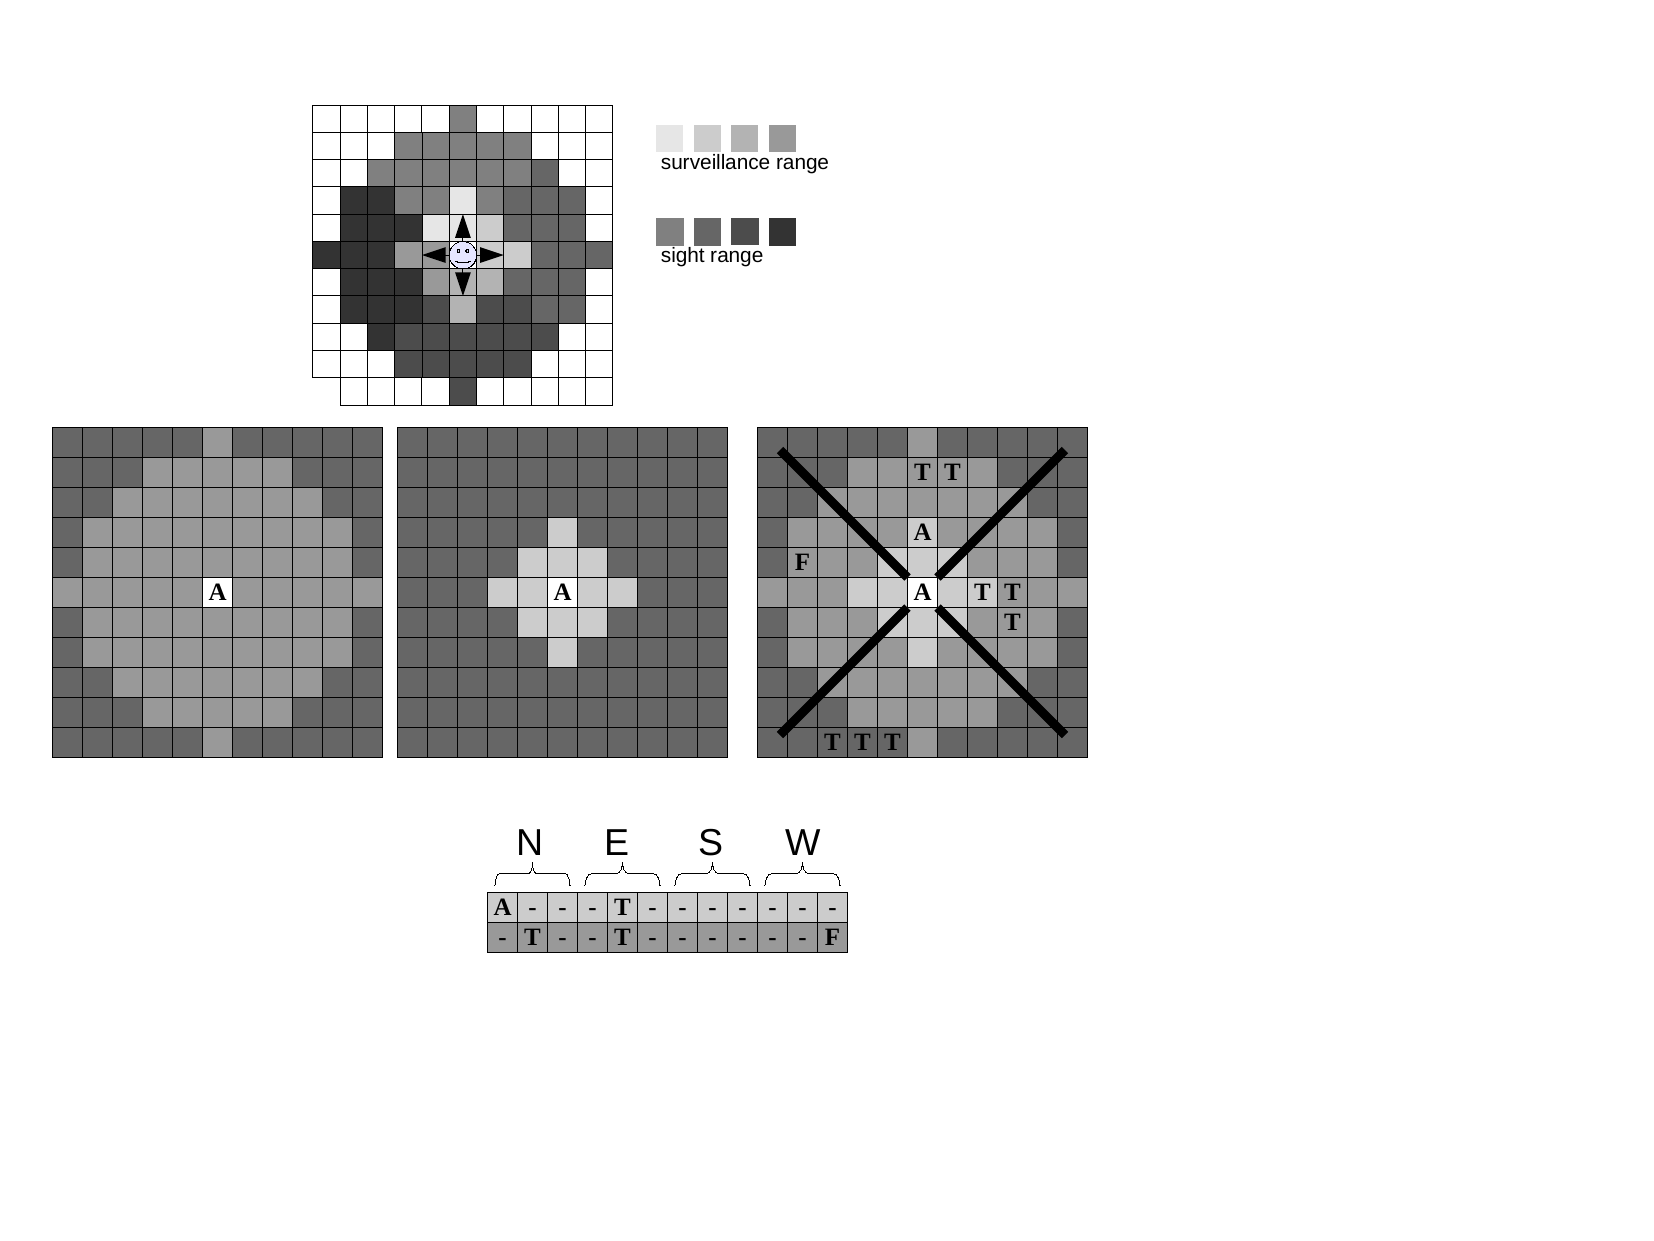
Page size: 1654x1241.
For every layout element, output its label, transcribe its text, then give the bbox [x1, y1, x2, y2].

text_box [694, 125, 721, 143]
text_box - [727, 922, 757, 953]
text_box T [997, 607, 1027, 637]
text_box W [765, 810, 841, 876]
text_box F [787, 547, 817, 577]
text_box T [517, 922, 547, 953]
text_box - [637, 922, 667, 953]
text_box A [202, 577, 232, 607]
text_box - [727, 892, 757, 922]
text_box - [547, 922, 577, 953]
text_box surveillance range [646, 143, 844, 182]
text_box - [757, 892, 787, 922]
text_box [243, 105, 844, 405]
text_box A [907, 577, 937, 607]
text_box - [667, 922, 697, 953]
text_box T [937, 457, 967, 487]
text_box - [697, 892, 727, 922]
text_box A [547, 577, 577, 607]
text_box S [678, 810, 743, 876]
text_box N [496, 810, 563, 876]
text_box A [487, 892, 517, 922]
text_box - [517, 892, 547, 922]
text_box - [577, 922, 607, 953]
text_box - [787, 922, 817, 953]
text_box - [697, 922, 727, 953]
text_box T [847, 727, 877, 758]
text_box South [417, 405, 502, 413]
text_box - [757, 922, 787, 953]
text_box - [547, 892, 577, 922]
text_box [757, 427, 1088, 758]
text_box [397, 427, 728, 758]
text_box T [817, 727, 847, 758]
text_box [656, 125, 683, 143]
text_box E [585, 810, 649, 876]
text_box T [607, 922, 637, 953]
text_box - [667, 892, 697, 922]
text_box T [997, 577, 1027, 607]
text_box T [967, 577, 997, 607]
text_box - [577, 892, 607, 922]
text_box sight range [646, 236, 779, 275]
text_box - [487, 922, 517, 953]
text_box T [907, 457, 937, 487]
text_box [52, 427, 383, 758]
text_box - [637, 892, 667, 922]
text_box A [907, 517, 937, 547]
text_box F [817, 922, 848, 953]
text_box [769, 125, 796, 143]
text_box T [877, 727, 907, 758]
text_box T [607, 892, 637, 922]
text_box [731, 125, 758, 143]
text_box - [787, 892, 817, 922]
text_box - [817, 892, 848, 922]
